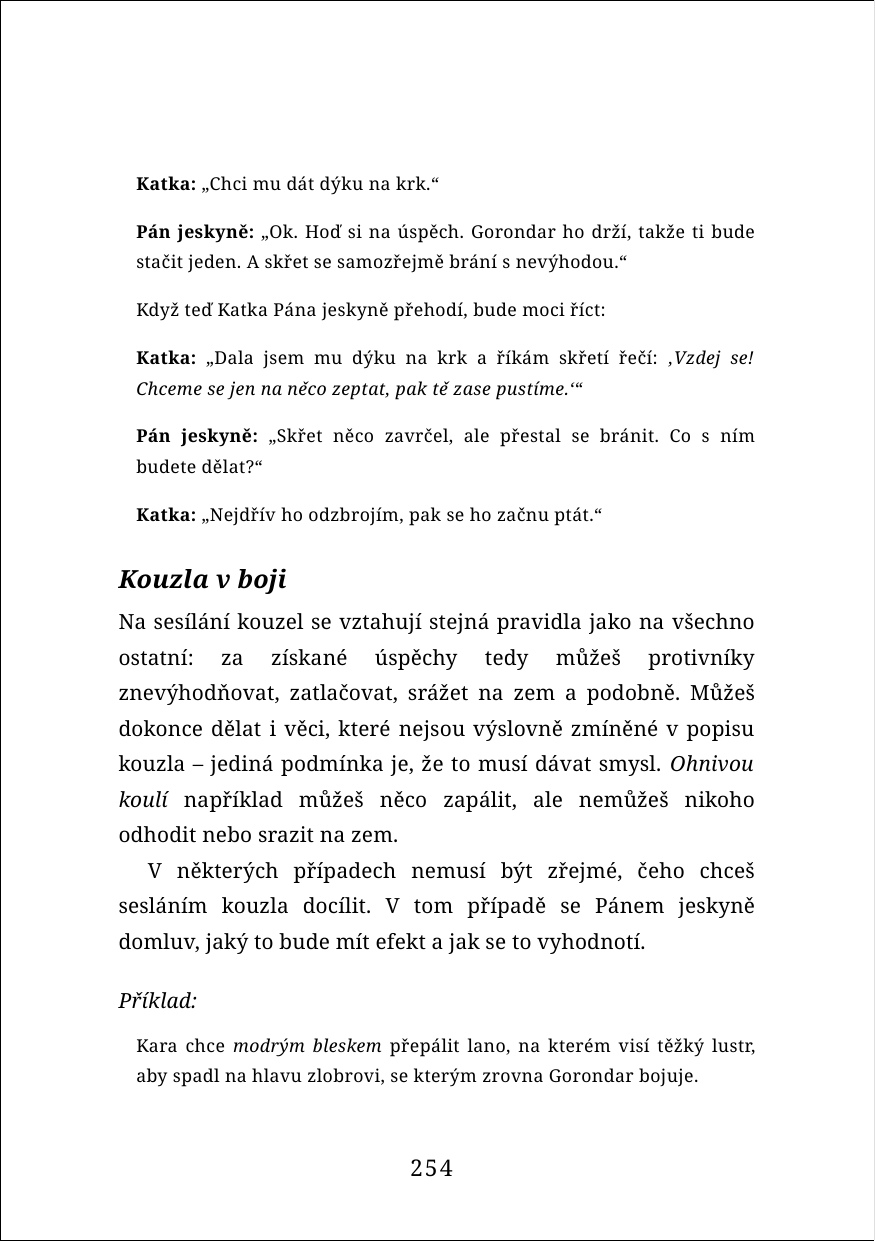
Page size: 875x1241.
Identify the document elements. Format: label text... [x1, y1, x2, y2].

text Katka: „Dala jsem mu dýku na krk a říkám skřetí řečí: ‚Vzdej se! Chceme se jen na něco zeptat, pak tě zase pustíme.‘“ [136, 346, 756, 400]
subtitle Kouzla v boji [118, 562, 756, 596]
text Katka: „Nejdřív ho odzbrojím, pak se ho začnu ptát.“ [136, 502, 756, 526]
text Katka: „Chci mu dát dýku na krk.“ [136, 172, 756, 196]
text Pán jeskyně: „Skřet něco zavrčel, ale přestal se bránit. Co s ním budete dělat?“ [136, 424, 756, 478]
text Kara chce modrým bleskem přepálit lano, na kterém visí těžký lustr, aby spadl na hlavu zlobrovi, se kterým zrovna Gorondar bojuje. [136, 1034, 756, 1088]
text Příklad: [118, 986, 756, 1015]
text Pán jeskyně: „Ok. Hoď si na úspěch. Gorondar ho drží, takže ti bude stačit jeden. A skřet se samozřejmě brání s nevýhodou.“ [136, 220, 756, 274]
text Na sesílání kouzel se vztahují stejná pravidla jako na všechno ostatní: za získané úspěchy tedy můžeš protivníky znevýhodňovat, zatlačovat, srážet na zem a podobně. Můžeš dokonce dělat i věci, které nejsou výslovně zmíněné v popisu kouzla – jediná podmínka je, že to musí dávat smysl. Ohnivou koulí například můžeš něco zapálit, ale nemůžeš nikoho odhodit nebo srazit na zem. V některých případech nemusí být zřejmé, čeho chceš sesláním kouzla docílit. V tom případě se Pánem jeskyně domluv, jaký to bude mít efekt a jak se to vyhodnotí. [118, 607, 756, 956]
text Když teď Katka Pána jeskyně přehodí, bude moci říct: [136, 298, 756, 322]
